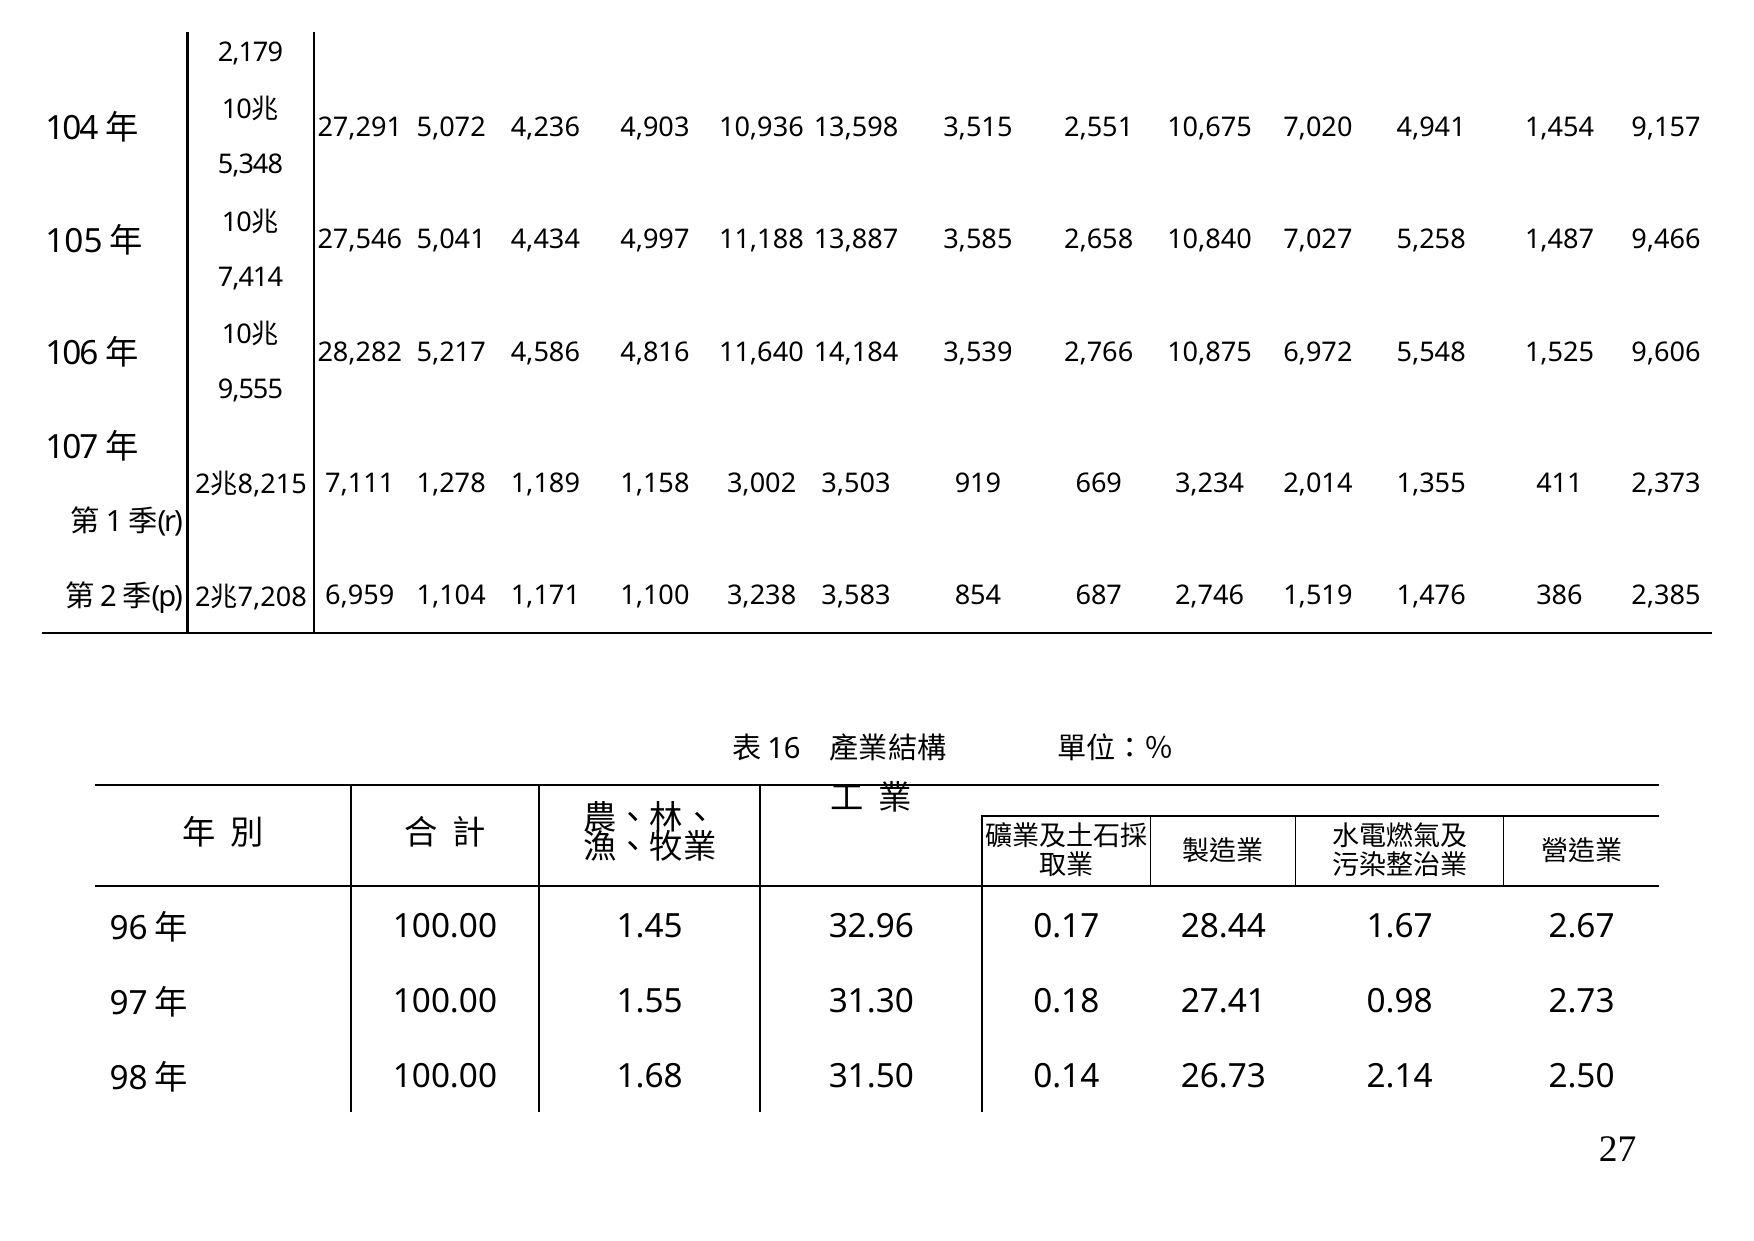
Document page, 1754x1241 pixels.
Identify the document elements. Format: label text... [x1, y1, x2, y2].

table_cell 31.50 [761, 1037, 981, 1112]
table_cell 0.98 [1296, 962, 1503, 1037]
table_cell 27,546 [315, 182, 405, 294]
table_cell 9,606 [1620, 294, 1712, 407]
table_cell 2,373 [1620, 407, 1712, 557]
table_cell 5,041 [405, 182, 497, 294]
table_cell 7,111 [315, 407, 405, 557]
table_cell [716, 32, 807, 69]
table_cell 1,171 [497, 557, 593, 632]
table_cell 1,278 [405, 407, 497, 557]
table_cell 98年 [95, 1037, 350, 1112]
table_cell 製造業 [1151, 817, 1295, 885]
table_header [982, 786, 1659, 815]
table_cell 1,100 [594, 557, 716, 632]
table_cell 4,941 [1363, 69, 1499, 182]
table_cell 6,972 [1272, 294, 1363, 407]
table_cell 5,548 [1363, 294, 1499, 407]
table_cell 10兆7,414 [189, 182, 313, 294]
table_cell 2.73 [1503, 962, 1659, 1037]
table_cell 3,238 [716, 557, 807, 632]
table_cell 107年 第1季(r) [42, 407, 186, 557]
table_cell 3,515 [905, 69, 1050, 182]
table_cell 2,179 [189, 32, 313, 69]
table_cell [1272, 32, 1363, 69]
table_cell 5,258 [1363, 182, 1499, 294]
table_cell 3,002 [716, 407, 807, 557]
table_cell 1.67 [1296, 887, 1503, 962]
table_cell 100.00 [352, 1037, 538, 1112]
table_cell [1620, 32, 1712, 69]
table_cell 水電燃氣及 污染整治業 [1296, 817, 1503, 885]
table_cell 1,158 [594, 407, 716, 557]
table_cell 26.73 [1150, 1037, 1296, 1112]
table_cell [497, 32, 593, 69]
table_cell 2.14 [1296, 1037, 1503, 1112]
table_cell 28,282 [315, 294, 405, 407]
table_cell 3,503 [807, 407, 905, 557]
table_cell 1,487 [1499, 182, 1620, 294]
table_cell 2,014 [1272, 407, 1363, 557]
table_cell 1.45 [540, 887, 759, 962]
table_cell [315, 32, 405, 69]
table_cell 11,640 [716, 294, 807, 407]
table_cell 11,188 [716, 182, 807, 294]
table_cell 0.14 [983, 1037, 1150, 1112]
subtitle 表16 產業結構 單位：％ [118, 709, 1636, 784]
table_cell 3,585 [905, 182, 1050, 294]
table_cell 687 [1050, 557, 1147, 632]
table_cell 5,217 [405, 294, 497, 407]
table_cell 3,583 [807, 557, 905, 632]
table_cell 1,525 [1499, 294, 1620, 407]
table_cell [405, 32, 497, 69]
table_cell [1147, 32, 1272, 69]
table_header 年 別 [95, 786, 350, 885]
table_cell 4,903 [594, 69, 716, 182]
table_cell 100.00 [352, 887, 538, 962]
table_cell 10,840 [1147, 182, 1272, 294]
table_cell 4,434 [497, 182, 593, 294]
table_cell 104年 [42, 69, 186, 182]
table_cell 27,291 [315, 69, 405, 182]
table_cell 7,027 [1272, 182, 1363, 294]
table_cell 105年 [42, 182, 186, 294]
table_cell 1,476 [1363, 557, 1499, 632]
table_cell 2,746 [1147, 557, 1272, 632]
table_cell 2.67 [1503, 887, 1659, 962]
table_cell [42, 32, 186, 69]
table_cell 854 [905, 557, 1050, 632]
table_cell [594, 32, 716, 69]
table_cell [905, 32, 1050, 69]
table_cell [1499, 32, 1620, 69]
table_cell [1363, 32, 1499, 69]
table_cell 10,875 [1147, 294, 1272, 407]
table_cell 919 [905, 407, 1050, 557]
table_cell 106年 [42, 294, 186, 407]
table_cell 1,519 [1272, 557, 1363, 632]
table_cell 1.55 [540, 962, 759, 1037]
table_cell 100.00 [352, 962, 538, 1037]
table_cell 3,234 [1147, 407, 1272, 557]
table_cell 3,539 [905, 294, 1050, 407]
table_header 合 計 [352, 786, 538, 885]
table_cell 4,586 [497, 294, 593, 407]
table_cell 9,466 [1620, 182, 1712, 294]
table_cell 第2季(p) [42, 557, 186, 632]
table_cell 386 [1499, 557, 1620, 632]
table_cell 9,157 [1620, 69, 1712, 182]
table_cell 14,184 [807, 294, 905, 407]
table_cell 13,887 [807, 182, 905, 294]
table_cell 669 [1050, 407, 1147, 557]
table_cell 7,020 [1272, 69, 1363, 182]
table_header 工 業 [761, 786, 982, 885]
table_cell 2,385 [1620, 557, 1712, 632]
table_cell 27.41 [1150, 962, 1296, 1037]
table_cell 97年 [95, 962, 350, 1037]
table_cell 0.17 [983, 887, 1150, 962]
table_cell 營造業 [1504, 817, 1659, 885]
table_cell 2,766 [1050, 294, 1147, 407]
table_cell 10兆5,348 [189, 69, 313, 182]
table_cell [1050, 32, 1147, 69]
table_cell 礦業及土石採取業 [983, 817, 1150, 885]
table_cell 32.96 [761, 887, 981, 962]
table_cell 2.50 [1503, 1037, 1659, 1112]
table_cell 1,189 [497, 407, 593, 557]
table_cell 28.44 [1150, 887, 1296, 962]
table_cell 4,816 [594, 294, 716, 407]
table_cell 10,936 [716, 69, 807, 182]
table_cell 4,236 [497, 69, 593, 182]
table_header 農、林、 漁、牧業 [540, 786, 759, 885]
table_cell 1,454 [1499, 69, 1620, 182]
table_cell 96年 [95, 887, 350, 962]
table_cell 1.68 [540, 1037, 759, 1112]
table_cell 13,598 [807, 69, 905, 182]
table_cell 5,072 [405, 69, 497, 182]
table_cell 2兆8,215 [189, 407, 313, 557]
table_cell 1,355 [1363, 407, 1499, 557]
table_cell [807, 32, 905, 69]
table_cell 6,959 [315, 557, 405, 632]
table_cell 31.30 [761, 962, 981, 1037]
table_cell 10兆9,555 [189, 294, 313, 407]
table_cell 411 [1499, 407, 1620, 557]
table_cell 2兆7,208 [189, 557, 313, 632]
table_cell 2,658 [1050, 182, 1147, 294]
table_cell 2,551 [1050, 69, 1147, 182]
table_cell 4,997 [594, 182, 716, 294]
table_cell 0.18 [983, 962, 1150, 1037]
table_cell 10,675 [1147, 69, 1272, 182]
table_cell 1,104 [405, 557, 497, 632]
